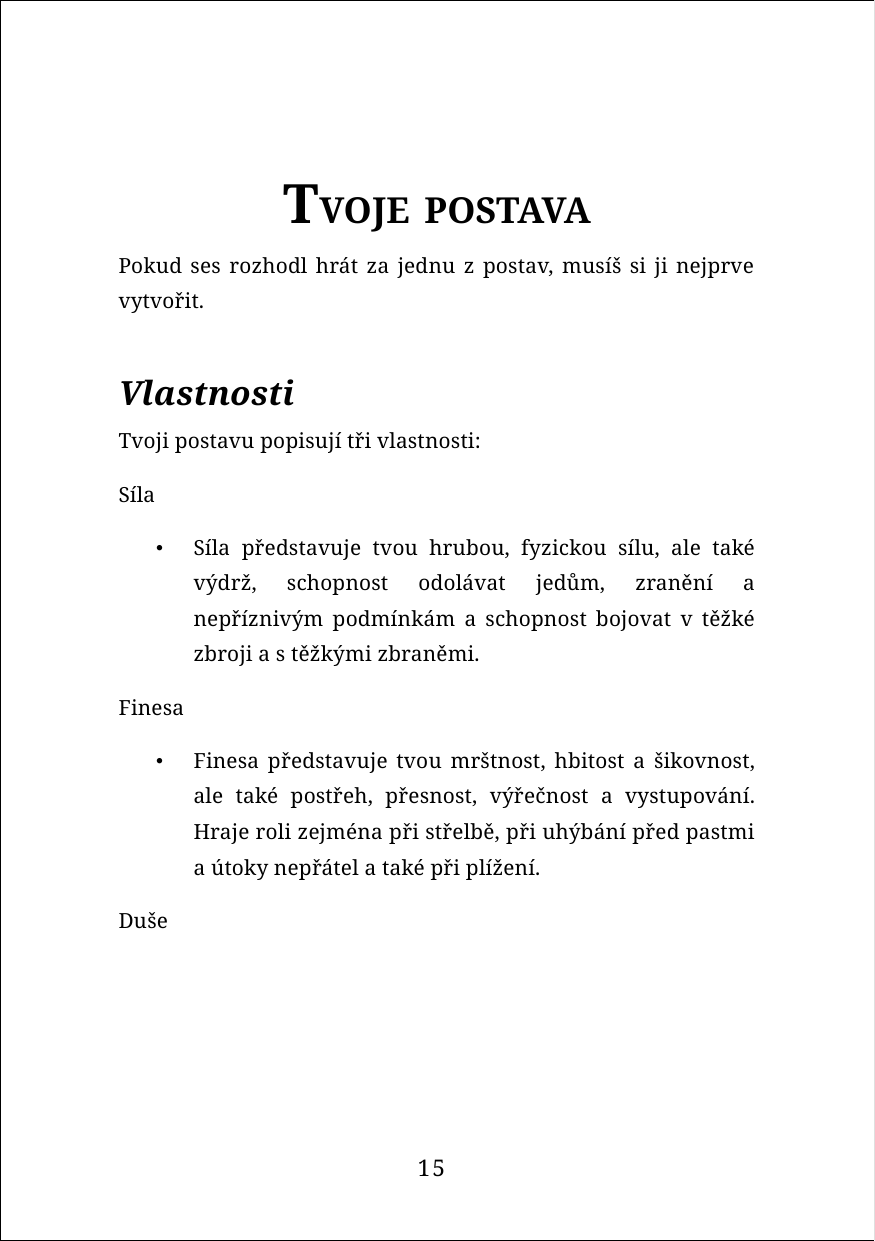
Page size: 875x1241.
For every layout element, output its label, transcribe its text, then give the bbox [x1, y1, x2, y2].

text Síla [118, 480, 756, 508]
text Tvoji postavu popisují tři vlastnosti: [118, 427, 756, 455]
text Pokud ses rozhodl hrát za jednu z postav, musíš si ji nejprve vytvořit. [118, 251, 756, 315]
text Duše [118, 906, 756, 934]
subtitle Tvoje postava [118, 166, 756, 239]
list Síla představuje tvou hrubou, fyzickou sílu, ale také výdrž, schopnost odolávat jedům, zranění a nepříznivým podmínkám a schopnost bojovat v těžké zbroji a s těžkými zbraněmi. [156, 533, 756, 668]
subtitle Vlastnosti [118, 369, 756, 415]
text Finesa [118, 693, 756, 721]
list Finesa představuje tvou mrštnost, hbitost a šikovnost, ale také postřeh, přesnost, výřečnost a vystupování. Hraje roli zejména při střelbě, při uhýbání před pastmi a útoky nepřátel a také při plížení. [156, 746, 756, 881]
